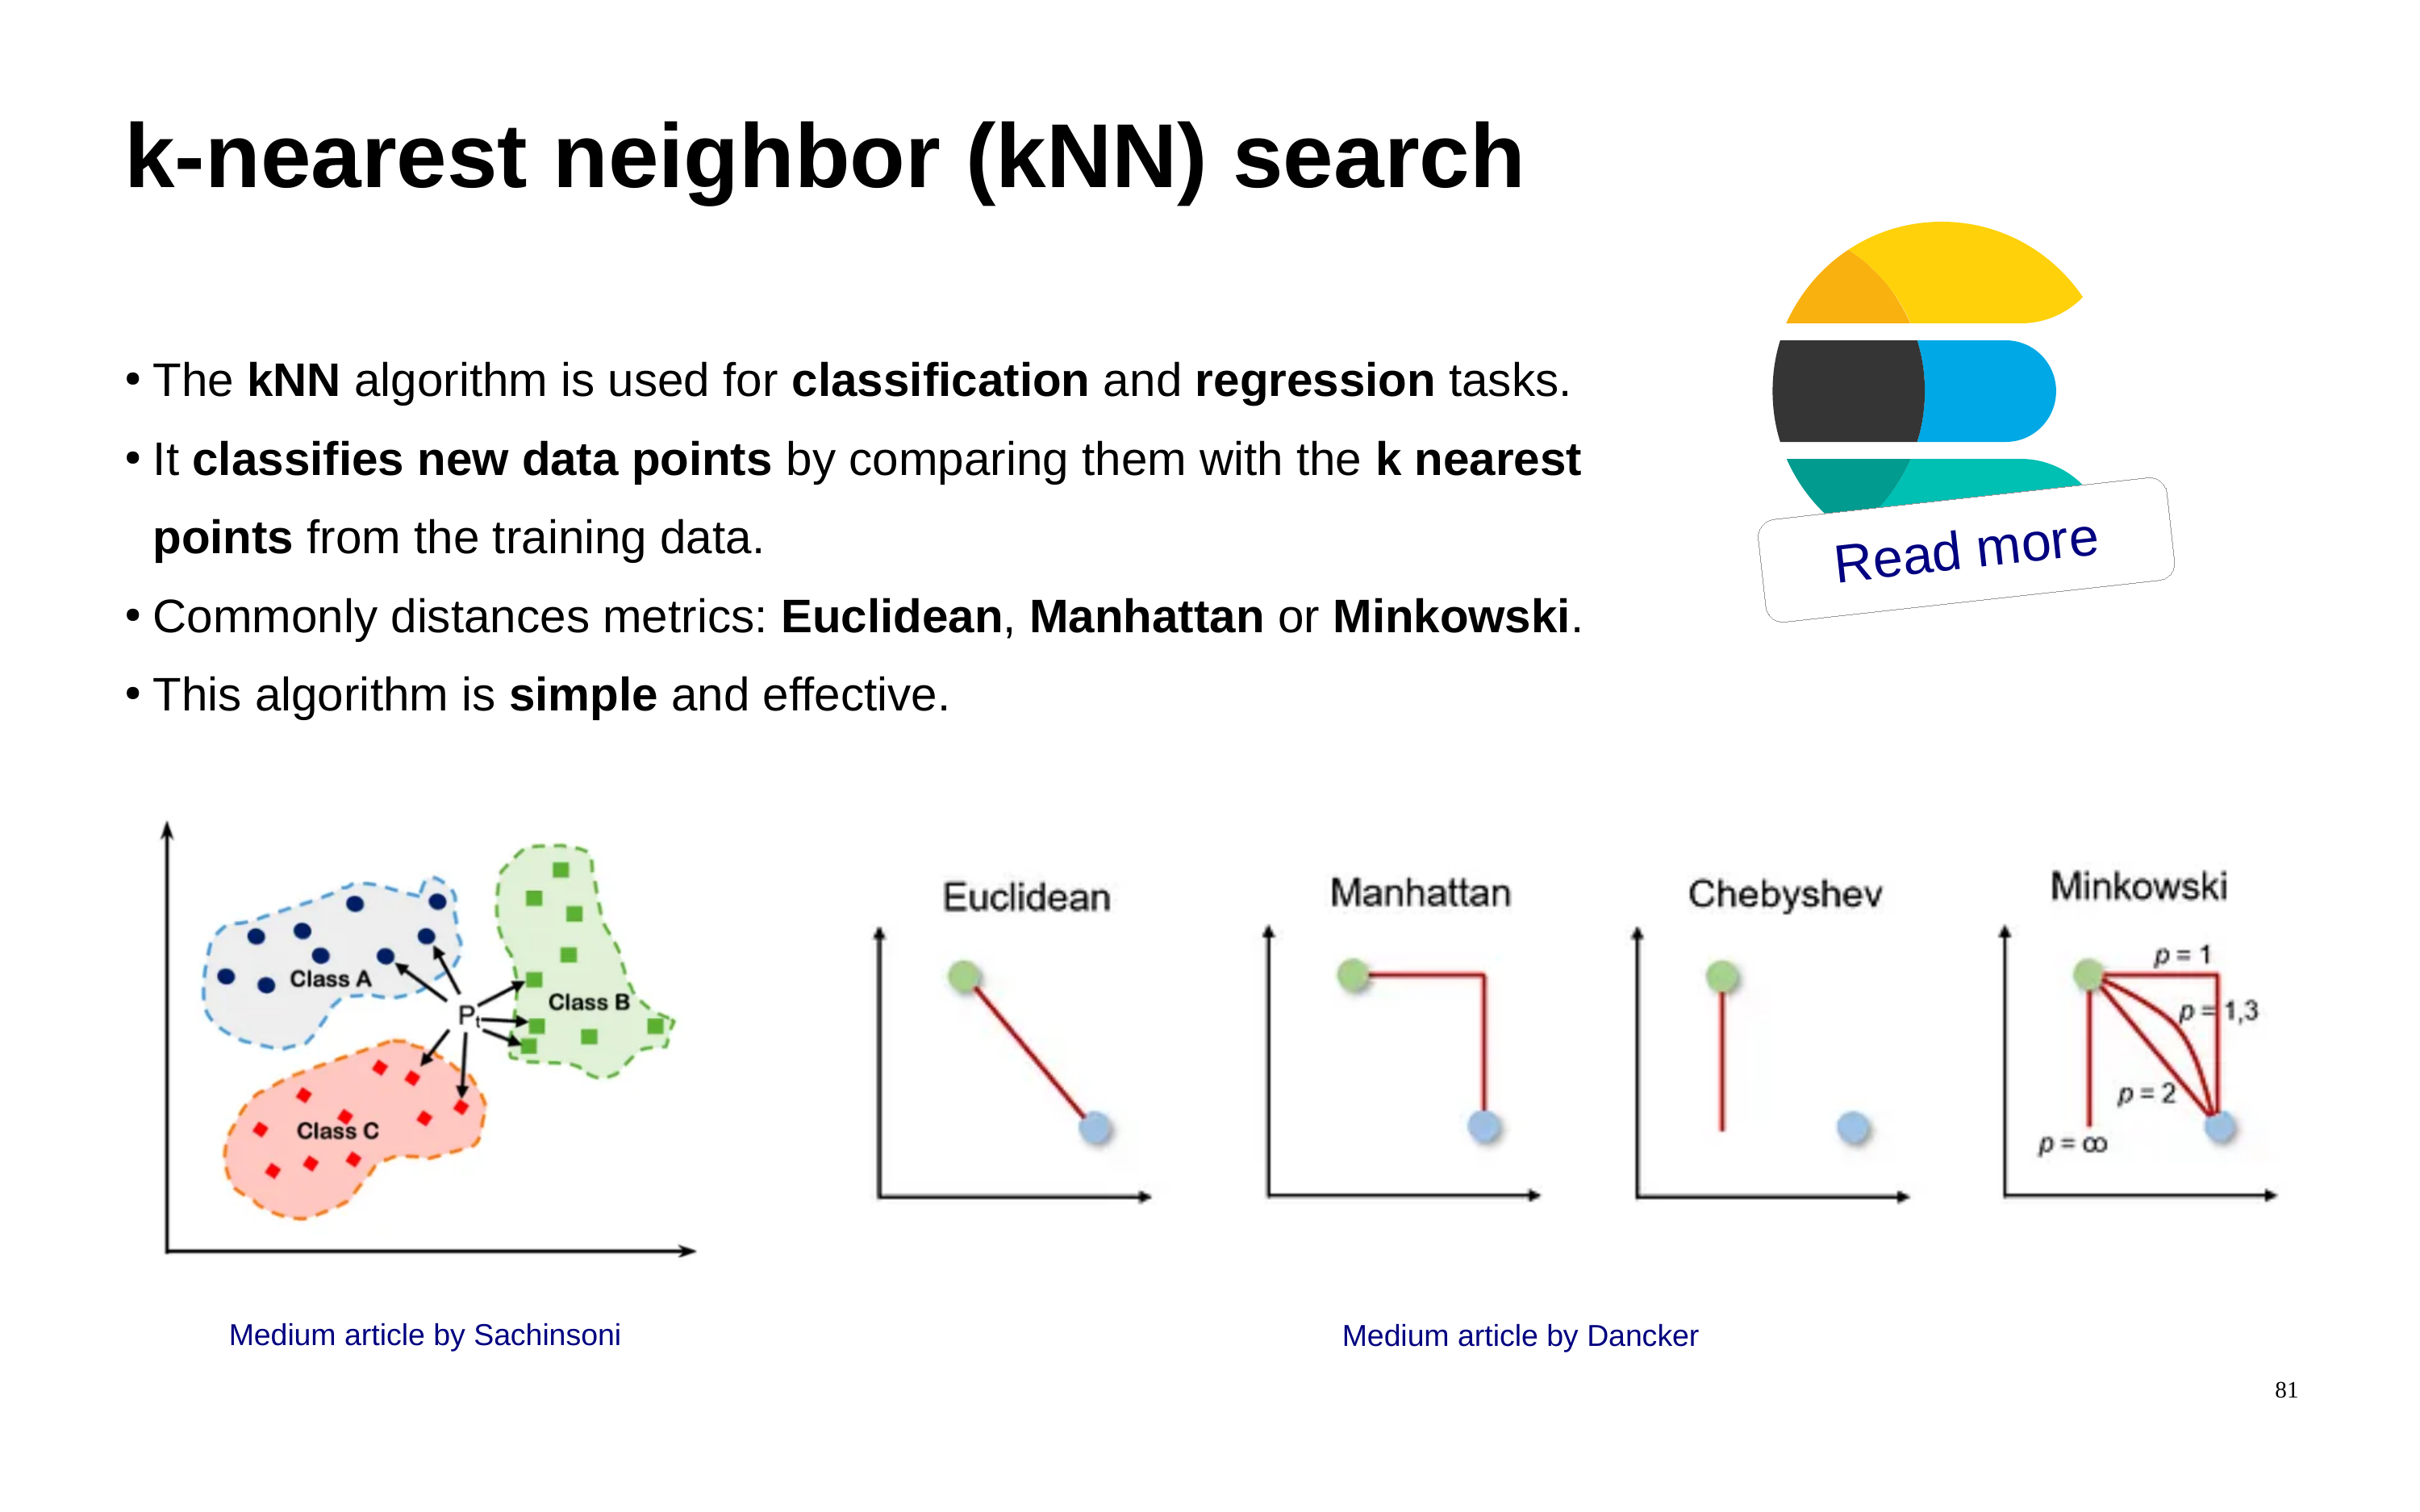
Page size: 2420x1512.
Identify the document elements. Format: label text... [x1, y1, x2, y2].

picture [818, 832, 2334, 1239]
text_box k-nearest neighbor (kNN) search [112, 61, 1641, 251]
picture [1729, 200, 2129, 586]
picture [106, 801, 744, 1270]
text_box The kNN algorithm is used for classification and regression tasks. It classifies new data points by comparing them with the k nearest points from the training data. Commonly distances metrics: Euclidean, Manhattan or Minkowski. This algorithm is simple and effective. [112, 321, 1714, 727]
text_box Medium article by Dancker [1304, 1307, 1738, 1364]
text_box Read more [1758, 477, 2175, 623]
text_box Medium article by Sachinsoni [209, 1307, 641, 1364]
